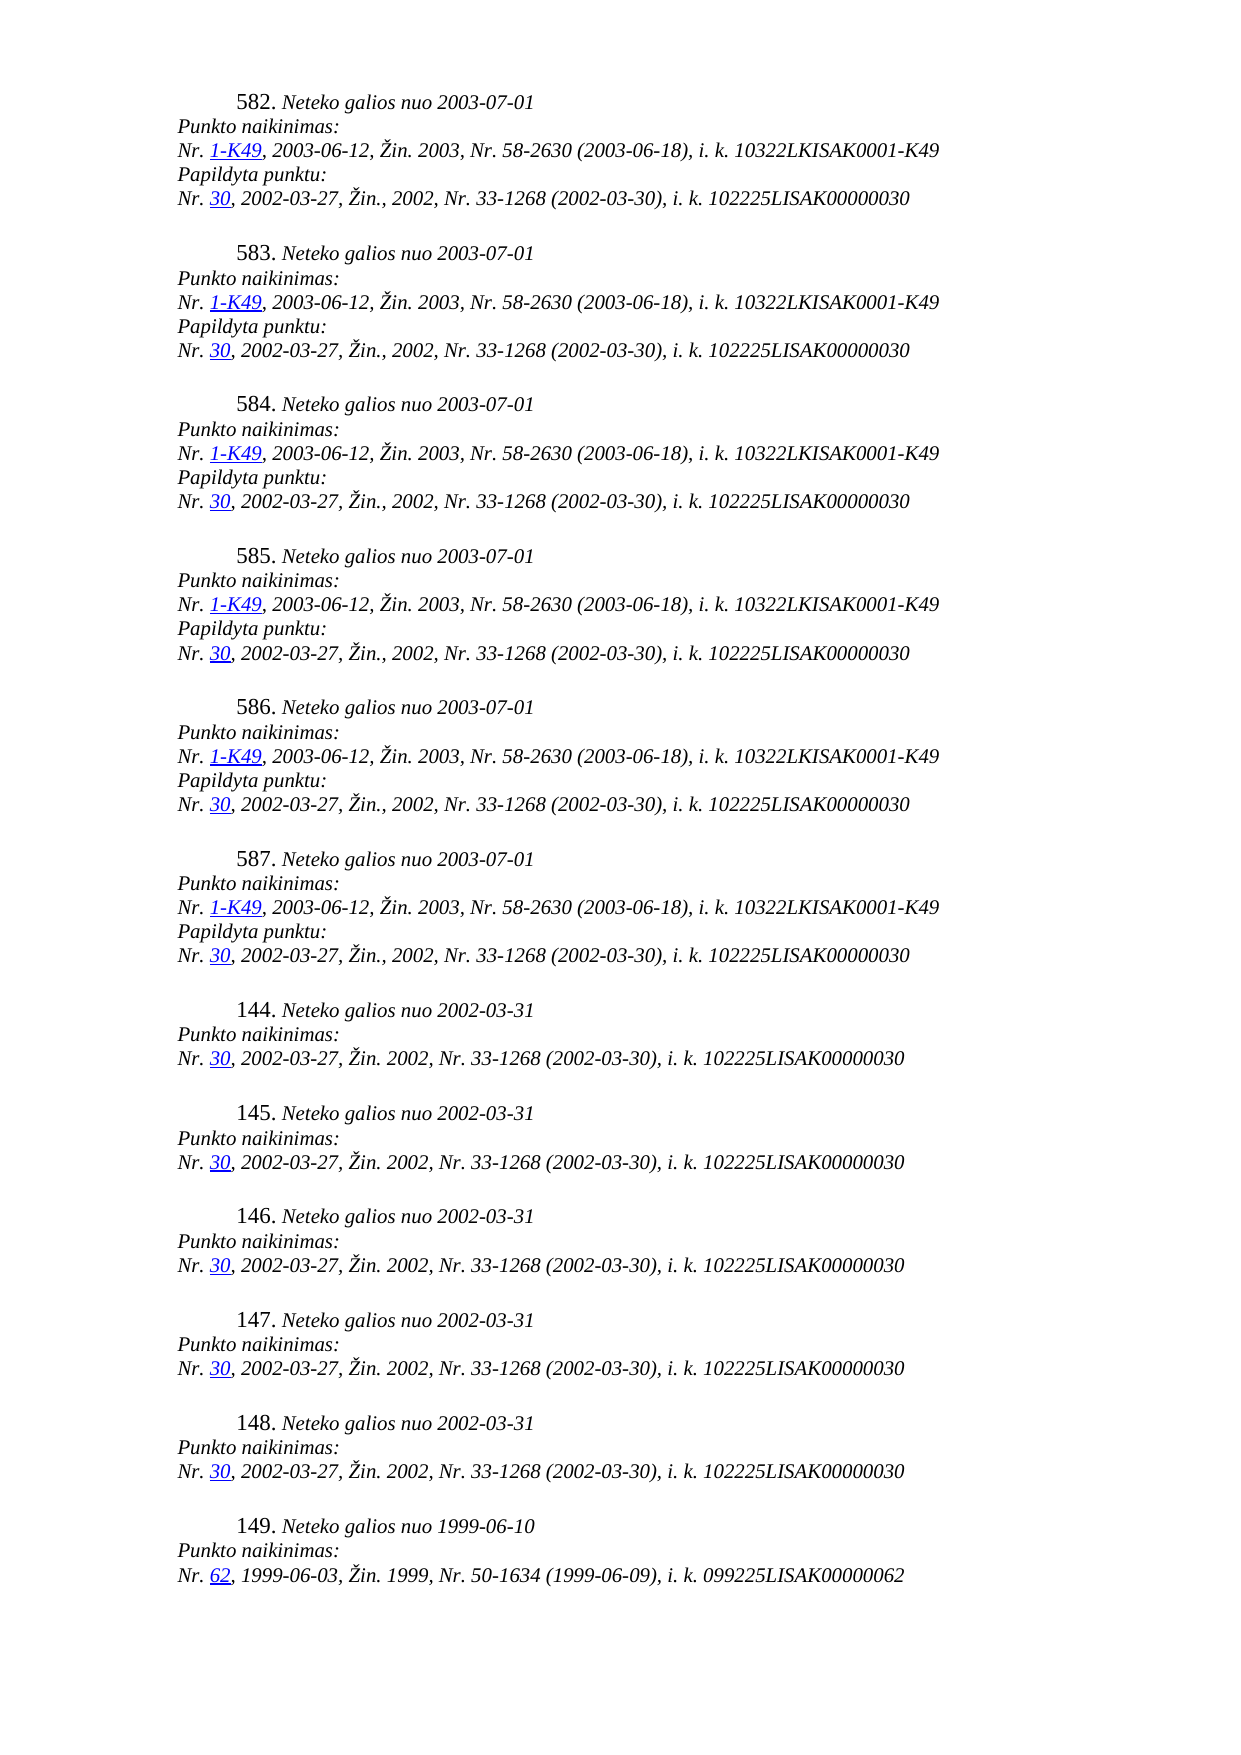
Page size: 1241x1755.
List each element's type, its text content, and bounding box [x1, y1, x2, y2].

text Punkto naikinimas: [177, 871, 1181, 895]
text Nr. 30, 2002-03-27, Žin., 2002, Nr. 33-1268 (2002-03-30), i. k. 102225LISAK00000030 [177, 186, 1181, 210]
text Nr. 1-K49, 2003-06-12, Žin. 2003, Nr. 58-2630 (2003-06-18), i. k. 10322LKISAK0001-K49 [177, 895, 1181, 919]
text Punkto naikinimas: [177, 114, 1181, 138]
text Punkto naikinimas: [177, 568, 1181, 592]
text Papildyta punktu: [177, 465, 1181, 489]
text 586. Neteko galios nuo 2003-07-01 [177, 693, 1181, 719]
text Nr. 30, 2002-03-27, Žin., 2002, Nr. 33-1268 (2002-03-30), i. k. 102225LISAK00000030 [177, 792, 1181, 816]
text Punkto naikinimas: [177, 417, 1181, 441]
text Papildyta punktu: [177, 616, 1181, 640]
text Punkto naikinimas: [177, 1022, 1181, 1046]
text Nr. 1-K49, 2003-06-12, Žin. 2003, Nr. 58-2630 (2003-06-18), i. k. 10322LKISAK0001-K49 [177, 441, 1181, 465]
text Nr. 30, 2002-03-27, Žin. 2002, Nr. 33-1268 (2002-03-30), i. k. 102225LISAK00000030 [177, 1253, 1181, 1277]
text Nr. 1-K49, 2003-06-12, Žin. 2003, Nr. 58-2630 (2003-06-18), i. k. 10322LKISAK0001-K49 [177, 744, 1181, 768]
text Punkto naikinimas: [177, 1538, 1181, 1562]
text 147. Neteko galios nuo 2002-03-31 [177, 1306, 1181, 1332]
text Papildyta punktu: [177, 162, 1181, 186]
text 587. Neteko galios nuo 2003-07-01 [177, 844, 1181, 871]
text Papildyta punktu: [177, 919, 1181, 943]
text Nr. 30, 2002-03-27, Žin., 2002, Nr. 33-1268 (2002-03-30), i. k. 102225LISAK00000030 [177, 640, 1181, 664]
text Punkto naikinimas: [177, 1332, 1181, 1356]
text Papildyta punktu: [177, 768, 1181, 792]
text 145. Neteko galios nuo 2002-03-31 [177, 1099, 1181, 1126]
text 584. Neteko galios nuo 2003-07-01 [177, 391, 1181, 417]
text Nr. 30, 2002-03-27, Žin., 2002, Nr. 33-1268 (2002-03-30), i. k. 102225LISAK00000030 [177, 489, 1181, 513]
text Nr. 1-K49, 2003-06-12, Žin. 2003, Nr. 58-2630 (2003-06-18), i. k. 10322LKISAK0001-K49 [177, 592, 1181, 616]
text Punkto naikinimas: [177, 719, 1181, 744]
text Nr. 30, 2002-03-27, Žin. 2002, Nr. 33-1268 (2002-03-30), i. k. 102225LISAK00000030 [177, 1046, 1181, 1070]
text Nr. 30, 2002-03-27, Žin. 2002, Nr. 33-1268 (2002-03-30), i. k. 102225LISAK00000030 [177, 1459, 1181, 1483]
text 582. Neteko galios nuo 2003-07-01 [177, 88, 1181, 114]
text 144. Neteko galios nuo 2002-03-31 [177, 996, 1181, 1022]
text Punkto naikinimas: [177, 1229, 1181, 1253]
text Nr. 1-K49, 2003-06-12, Žin. 2003, Nr. 58-2630 (2003-06-18), i. k. 10322LKISAK0001-K49 [177, 138, 1181, 162]
text Nr. 30, 2002-03-27, Žin. 2002, Nr. 33-1268 (2002-03-30), i. k. 102225LISAK00000030 [177, 1149, 1181, 1174]
text Nr. 1-K49, 2003-06-12, Žin. 2003, Nr. 58-2630 (2003-06-18), i. k. 10322LKISAK0001-K49 [177, 289, 1181, 314]
text 148. Neteko galios nuo 2002-03-31 [177, 1409, 1181, 1435]
text Punkto naikinimas: [177, 266, 1181, 289]
text 146. Neteko galios nuo 2002-03-31 [177, 1202, 1181, 1229]
text Nr. 62, 1999-06-03, Žin. 1999, Nr. 50-1634 (1999-06-09), i. k. 099225LISAK00000062 [177, 1562, 1181, 1587]
text 149. Neteko galios nuo 1999-06-10 [177, 1512, 1181, 1538]
text 583. Neteko galios nuo 2003-07-01 [177, 239, 1181, 266]
text Punkto naikinimas: [177, 1435, 1181, 1459]
text Papildyta punktu: [177, 314, 1181, 338]
text 585. Neteko galios nuo 2003-07-01 [177, 542, 1181, 568]
text Nr. 30, 2002-03-27, Žin. 2002, Nr. 33-1268 (2002-03-30), i. k. 102225LISAK00000030 [177, 1356, 1181, 1380]
text Punkto naikinimas: [177, 1126, 1181, 1149]
text Nr. 30, 2002-03-27, Žin., 2002, Nr. 33-1268 (2002-03-30), i. k. 102225LISAK00000030 [177, 943, 1181, 967]
text Nr. 30, 2002-03-27, Žin., 2002, Nr. 33-1268 (2002-03-30), i. k. 102225LISAK00000030 [177, 338, 1181, 362]
